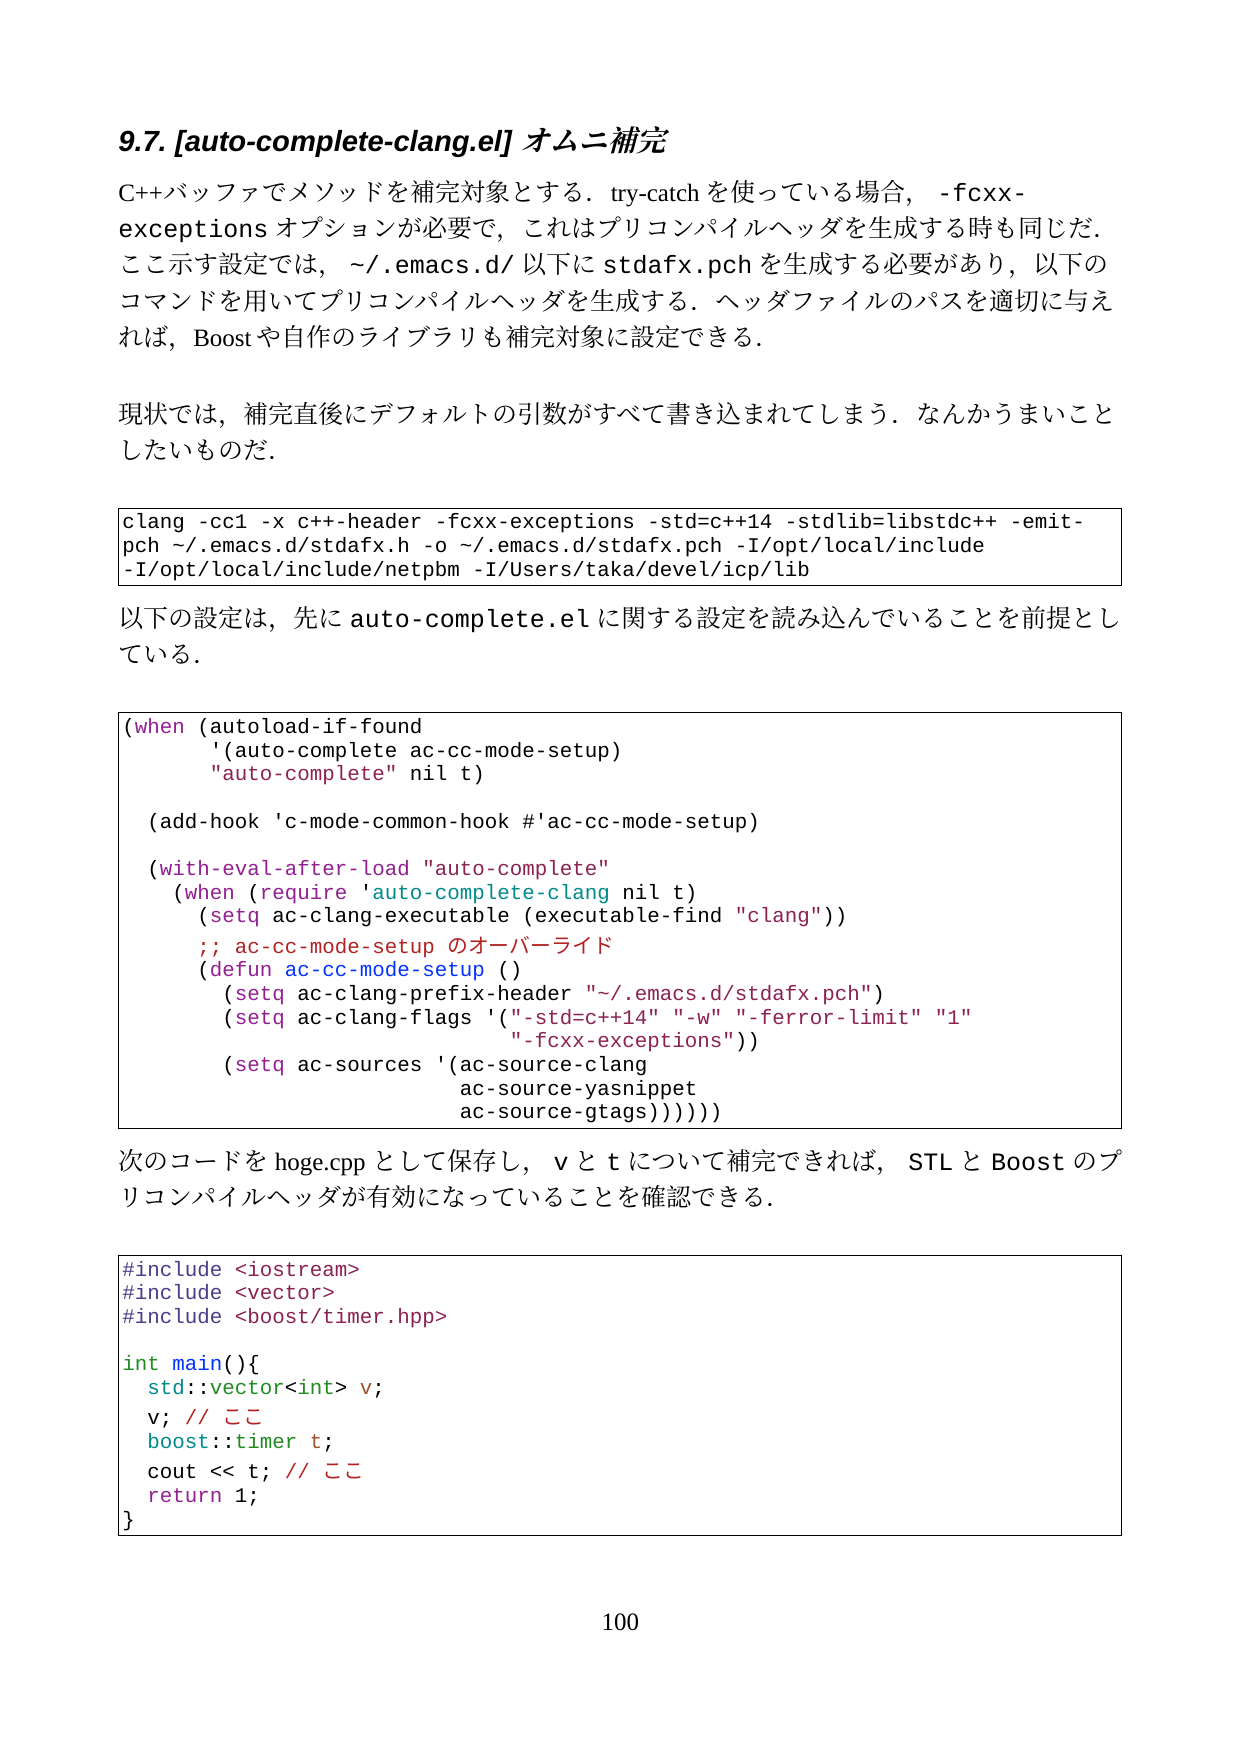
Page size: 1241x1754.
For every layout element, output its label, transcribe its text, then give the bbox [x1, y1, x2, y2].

text (setq ac-clang-flags '("-std=c++14" "-w" "-ferror-limit" "1" [119, 1003, 1121, 1026]
text boost::timer t; [119, 1427, 1121, 1451]
text 次のコードを hoge.cpp として保存し， v と t について補完できれば， STL と Boost のプリコンパイルヘッダが有効になっていることを確認できる． [118, 1141, 1122, 1242]
text cout << t; // ここ [119, 1451, 1121, 1481]
text '(auto-complete ac-cc-mode-setup) [119, 736, 1121, 759]
text } [119, 1505, 1121, 1535]
text std::vector<int> v; [119, 1373, 1121, 1397]
text #include <boost/timer.hpp> [119, 1302, 1121, 1326]
text C++バッファでメソッドを補完対象とする．try-catch を使っている場合， -fcxx-exceptions オプションが必要で，これはプリコンパイルヘッダを生成する時も同じだ．ここ示す設定では， ~/.emacs.d/ 以下に stdafx.pch を生成する必要があり，以下のコマンドを用いてプリコンパイルヘッダを生成する．ヘッダファイルのパスを適切に与えれば，Boostや自作のライブラリも補完対象に設定できる． [118, 172, 1122, 382]
text "-fcxx-exceptions")) [119, 1026, 1121, 1050]
text (defun ac-cc-mode-setup () [119, 955, 1121, 979]
text (when (autoload-if-found [119, 713, 1121, 736]
text #include <iostream> [119, 1256, 1121, 1278]
text (setq ac-clang-executable (executable-find "clang")) [119, 901, 1121, 925]
text 現状では，補完直後にデフォルトの引数がすべて書き込まれてしまう．なんかうまいことしたいものだ． [118, 394, 1122, 495]
text (add-hook 'c-mode-common-hook #'ac-cc-mode-setup) [119, 807, 1121, 830]
subtitle [auto-complete-clang.el] オムニ補完 [118, 118, 1122, 160]
text int main(){ [119, 1349, 1121, 1373]
text v; // ここ [119, 1397, 1121, 1427]
text ac-source-gtags)))))) [119, 1097, 1121, 1128]
text (when (require 'auto-complete-clang nil t) [119, 878, 1121, 901]
text #include <vector> [119, 1278, 1121, 1302]
text (with-eval-after-load "auto-complete" [119, 854, 1121, 878]
text clang -cc1 -x c++-header -fcxx-exceptions -std=c++14 -stdlib=libstdc++ -emit-pch ~/.emacs.d/stdafx.h -o ~/.emacs.d/stdafx.pch -I/opt/local/include -I/opt/local/include/netpbm -I/Users/taka/devel/icp/lib [119, 509, 1121, 585]
text return 1; [119, 1481, 1121, 1505]
text (setq ac-sources '(ac-source-clang [119, 1050, 1121, 1074]
text "auto-complete" nil t) [119, 759, 1121, 783]
text ac-source-yasnippet [119, 1074, 1121, 1097]
text ;; ac-cc-mode-setup のオーバーライド [119, 925, 1121, 955]
text 以下の設定は，先に auto-complete.el に関する設定を読み込んでいることを前提としている． [118, 599, 1122, 700]
text (setq ac-clang-prefix-header "~/.emacs.d/stdafx.pch") [119, 979, 1121, 1003]
